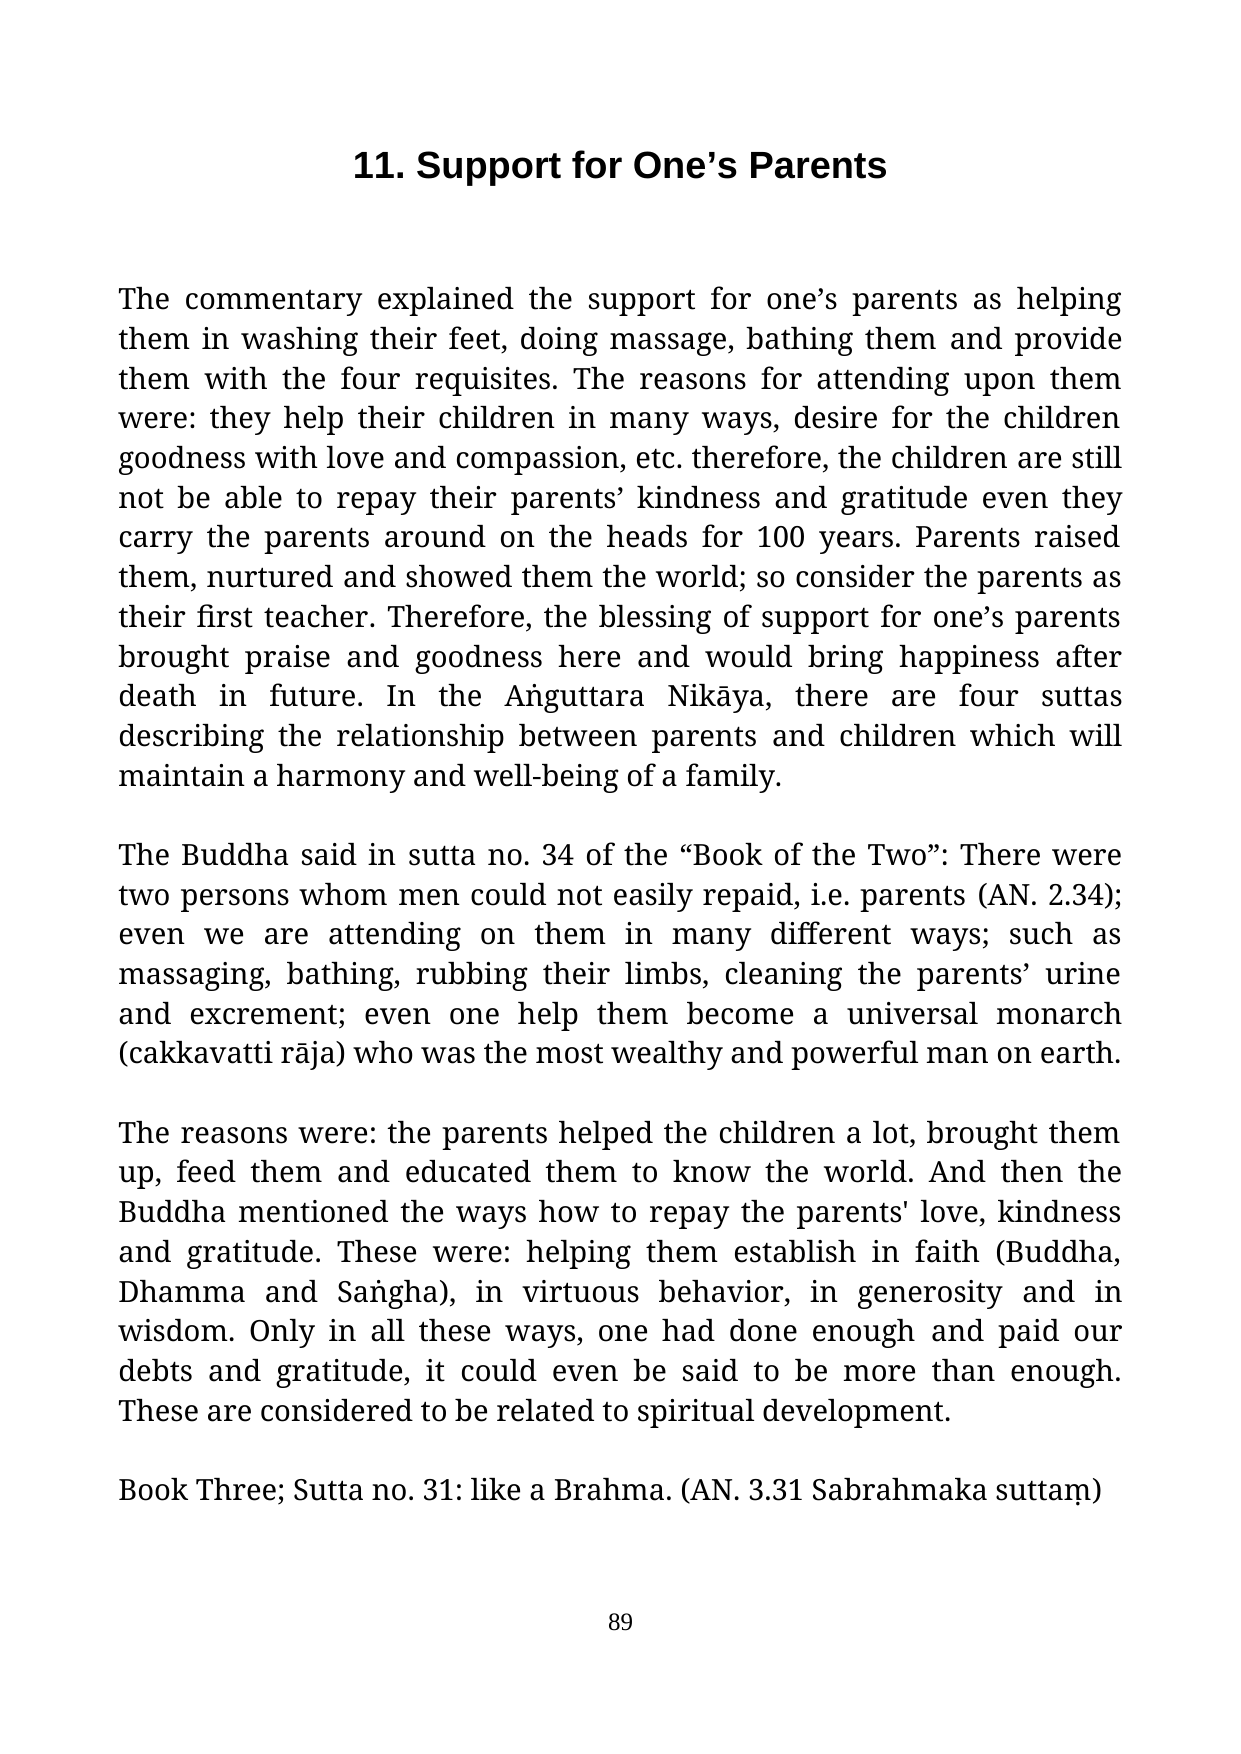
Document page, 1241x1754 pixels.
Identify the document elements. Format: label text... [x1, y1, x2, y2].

text Book Three; Sutta no. 31: like a Brahma. (AN. 3.31 Sabrahmaka suttaṃ) [118, 1469, 1122, 1509]
text The commentary explained the support for one’s parents as helping them in washing their feet, doing massage, bathing them and provide them with the four requisites. The reasons for attending upon them were: they help their children in many ways, desire for the children goodness with love and compassion, etc. therefore, the children are still not be able to repay their parents’ kindness and gratitude even they carry the parents around on the heads for 100 years. Parents raised them, nurtured and showed them the world; so consider the parents as their first teacher. Therefore, the blessing of support for one’s parents brought praise and goodness here and would bring happiness after death in future. In the Aṅguttara Nikāya, there are four suttas describing the relationship between parents and children which will maintain a harmony and well-being of a family. [118, 279, 1122, 794]
subtitle 11. Support for One’s Parents [118, 143, 1122, 187]
text The reasons were: the parents helped the children a lot, brought them up, feed them and educated them to know the world. And then the Buddha mentioned the ways how to repay the parents' love, kindness and gratitude. These were: helping them establish in faith (Buddha, Dhamma and Saṅgha), in virtuous behavior, in generosity and in wisdom. Only in all these ways, one had done enough and paid our debts and gratitude, it could even be said to be more than enough. These are considered to be related to spiritual development. [118, 1112, 1122, 1429]
text The Buddha said in sutta no. 34 of the “Book of the Two”: There were two persons whom men could not easily repaid, i.e. parents (AN. 2.34); even we are attending on them in many different ways; such as massaging, bathing, rubbing their limbs, cleaning the parents’ urine and excrement; even one help them become a universal monarch (cakkavatti rāja) who was the most wealthy and powerful man on earth. [118, 834, 1122, 1072]
